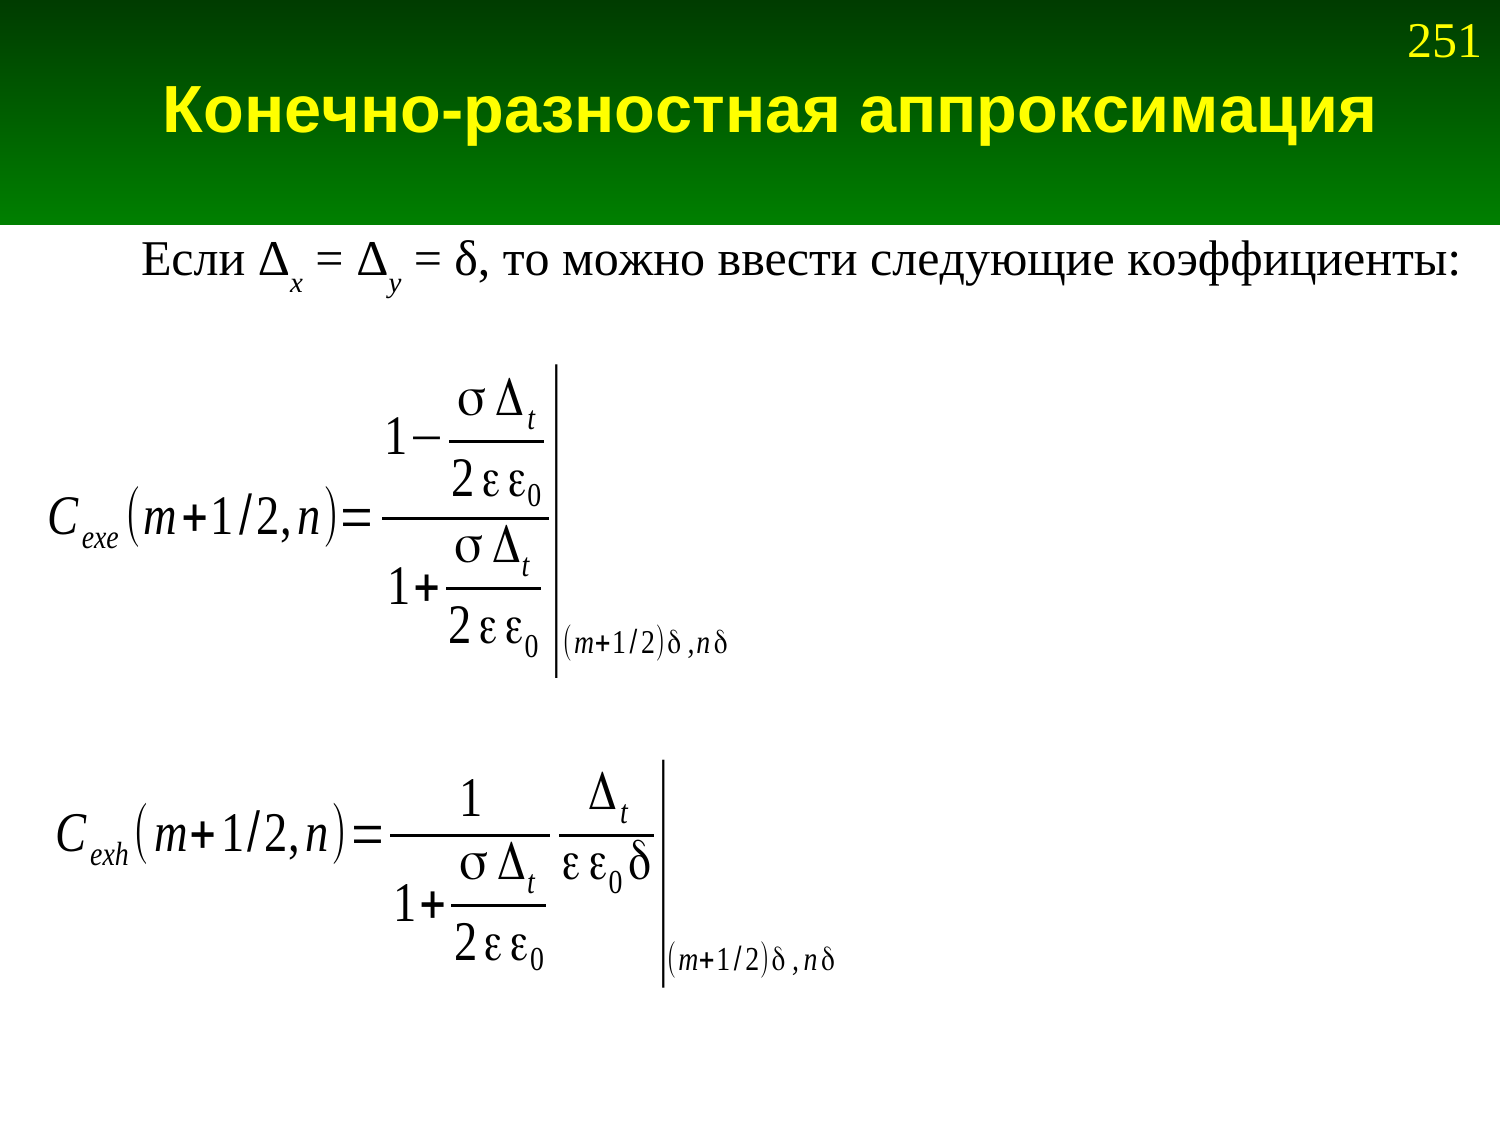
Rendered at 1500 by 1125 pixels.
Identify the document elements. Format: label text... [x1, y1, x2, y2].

chart [35, 359, 741, 680]
chart [43, 756, 846, 991]
title Конечно-разностная аппроксимация [100, 7, 1441, 204]
text_box Если Δx = Δy = δ, то можно ввести следующие коэффициенты: [126, 218, 1472, 306]
